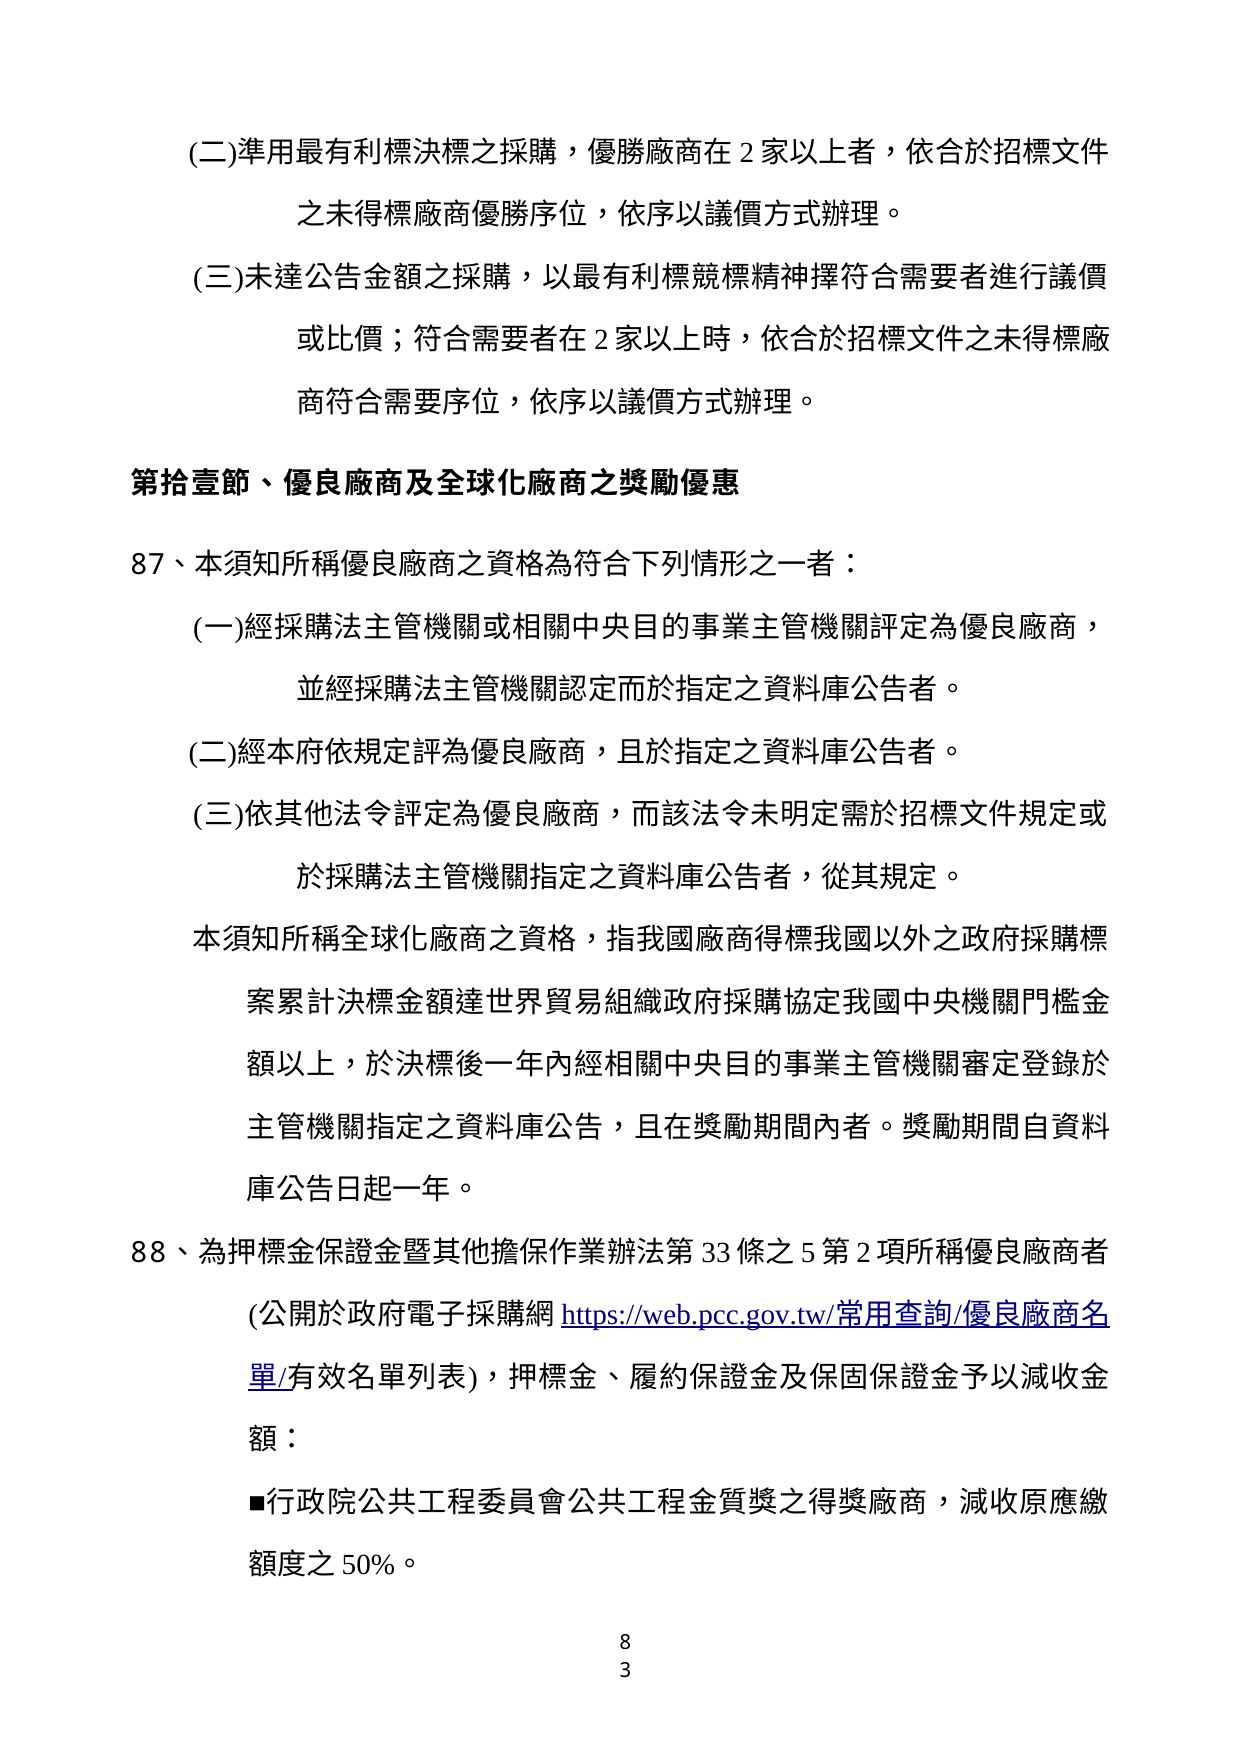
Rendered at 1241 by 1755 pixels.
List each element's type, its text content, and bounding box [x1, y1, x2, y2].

text (三)依其他法令評定為優良廠商，而該法令未明定需於招標文件規定或於採購法主管機關指定之資料庫公告者，從其規定。 [130, 770, 1110, 895]
text (一)經採購法主管機關或相關中央目的事業主管機關評定為優良廠商，並經採購法主管機關認定而於指定之資料庫公告者。 [130, 583, 1110, 708]
list 本須知所稱優良廠商之資格為符合下列情形之一者： [130, 520, 1110, 583]
list 為押標金保證金暨其他擔保作業辦法第33條之5第2項所稱優良廠商者(公開於政府電子採購網https://web.pcc.gov.tw/常用查詢/優良廠商名單/有效名單列表)，押標金、履約保證金及保固保證金予以減收金額： [130, 1208, 1110, 1458]
text (二)經本府依規定評為優良廠商，且於指定之資料庫公告者。 [130, 708, 1110, 770]
text (二)準用最有利標決標之採購，優勝廠商在2家以上者，依合於招標文件之未得標廠商優勝序位，依序以議價方式辦理。 [130, 108, 1110, 233]
text (三)未達公告金額之採購，以最有利標競標精神擇符合需要者進行議價或比價；符合需要者在2家以上時，依合於招標文件之未得標廠商符合需要序位，依序以議價方式辦理。 [130, 233, 1110, 420]
text 本須知所稱全球化廠商之資格，指我國廠商得標我國以外之政府採購標案累計決標金額達世界貿易組織政府採購協定我國中央機關門檻金額以上，於決標後一年內經相關中央目的事業主管機關審定登錄於主管機關指定之資料庫公告，且在獎勵期間內者。獎勵期間自資料庫公告日起一年。 [130, 895, 1110, 1208]
text 第拾壹節、優良廠商及全球化廠商之獎勵優惠 [130, 439, 1110, 501]
text ■行政院公共工程委員會公共工程金質獎之得獎廠商，減收原應繳額度之50%。 [248, 1458, 1110, 1583]
